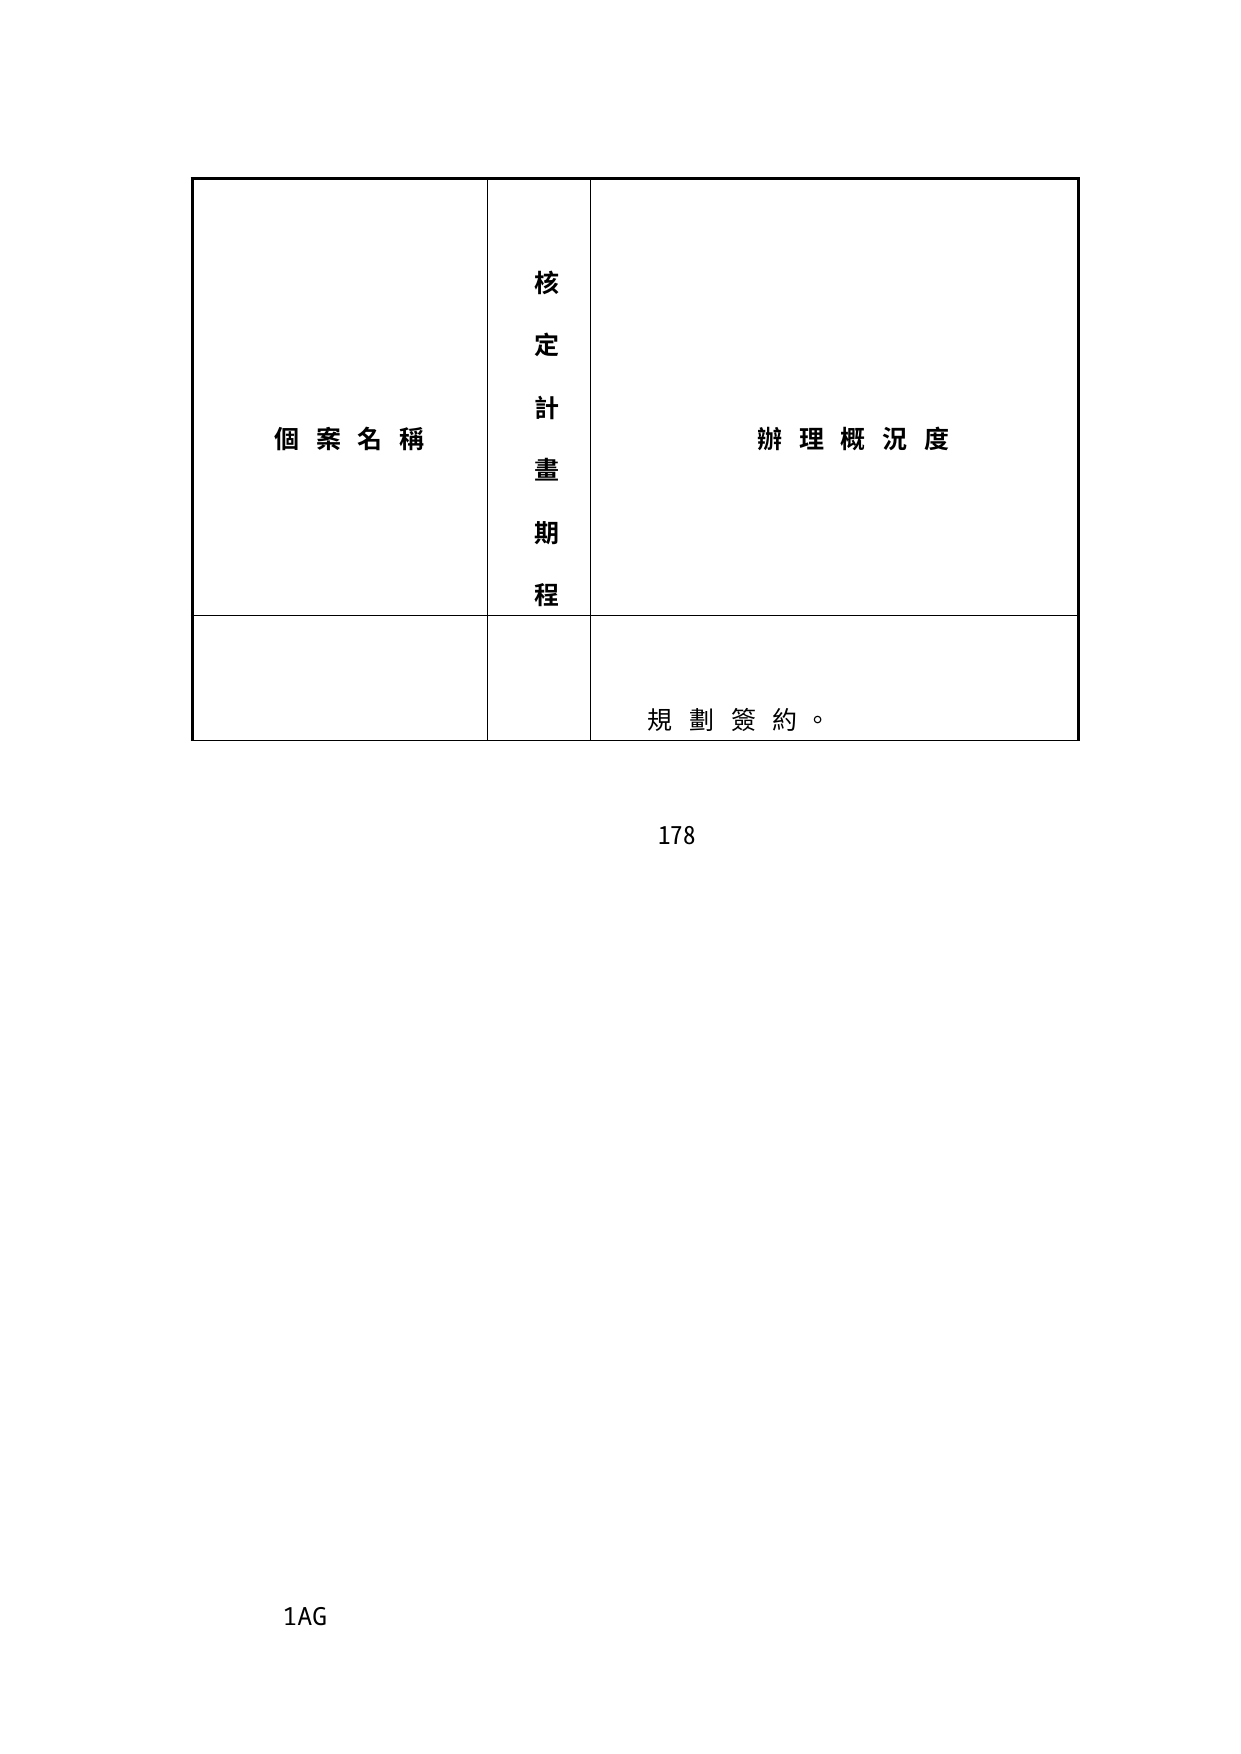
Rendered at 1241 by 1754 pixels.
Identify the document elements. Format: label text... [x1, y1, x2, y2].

table_cell [488, 616, 590, 740]
table_header 核定計畫期程 [488, 180, 590, 615]
table_header 辦理概況度 [591, 180, 1077, 615]
table_cell [194, 616, 487, 740]
table_cell 規劃簽約。 [591, 616, 1077, 740]
table_header 個案名稱 [194, 180, 487, 615]
